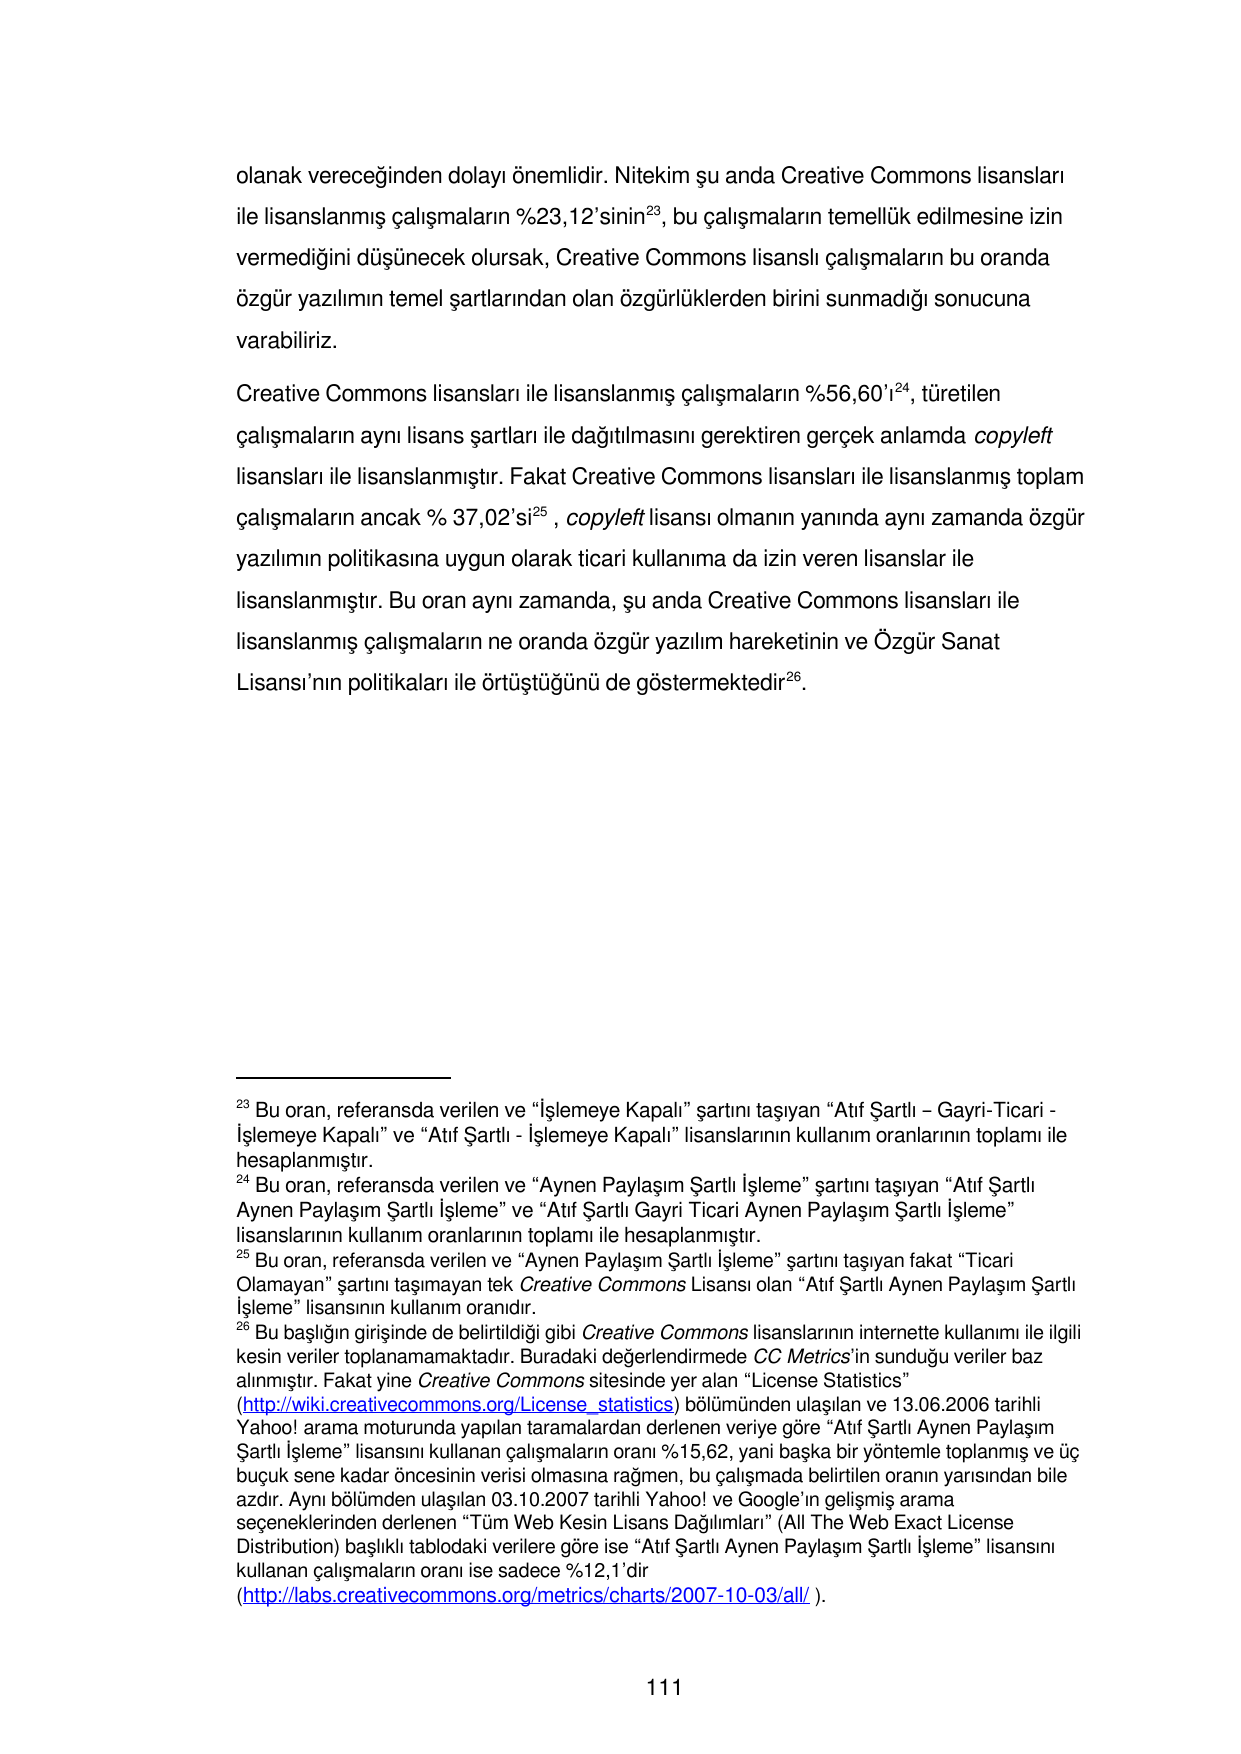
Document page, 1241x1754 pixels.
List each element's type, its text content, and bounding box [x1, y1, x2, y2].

text Bu oran, referansda verilen ve “Aynen Paylaşım Şartlı İşleme” şartını taşıyan “Atıf Şartlı Aynen Paylaşım Şartlı İşleme” ve “Atıf Şartlı Gayri Ticari Aynen Paylaşım Şartlı İşleme” lisanslarının kullanım oranlarının toplamı ile hesaplanmıştır. [236, 1171, 1093, 1246]
text Bu başlığın girişinde de belirtildiği gibi Creative Commons lisanslarının internette kullanımı ile ilgili kesin veriler toplanamamaktadır. Buradaki değerlendirmede CC Metrics’in sunduğu veriler baz alınmıştır. Fakat yine Creative Commons sitesinde yer alan “License Statistics” (http://wiki.creativecommons.org/License_statistics) bölümünden ulaşılan ve 13.06.2006 tarihli Yahoo! arama moturunda yapılan taramalardan derlenen veriye göre “Atıf Şartlı Aynen Paylaşım Şartlı İşleme” lisansını kullanan çalışmaların oranı %15,62, yani başka bir yöntemle toplanmış ve üç buçuk sene kadar öncesinin verisi olmasına rağmen, bu çalışmada belirtilen oranın yarısından bile azdır. Aynı bölümden ulaşılan 03.10.2007 tarihli Yahoo! ve Google’ın gelişmiş arama seçeneklerinden derlenen “Tüm Web Kesin Lisans Dağılımları” (All The Web Exact License Distribution) başlıklı tablodaki verilere göre ise “Atıf Şartlı Aynen Paylaşım Şartlı İşleme” lisansını kullanan çalışmaların oranı ise sadece %12,1’dir (http://labs.creativecommons.org/metrics/charts/2007-10-03/all/ ). [236, 1319, 1093, 1606]
text olanak vereceğinden dolayı önemlidir. Nitekim şu anda Creative Commons lisansları ile lisanslanmış çalışmaların %23,12’sinin, bu çalışmaların temellük edilmesine izin vermediğini düşünecek olursak, Creative Commons lisanslı çalışmaların bu oranda özgür yazılımın temel şartlarından olan özgürlüklerden birini sunmadığı sonucuna varabiliriz. [236, 160, 1093, 353]
text Bu oran, referansda verilen ve “İşlemeye Kapalı” şartını taşıyan “Atıf Şartlı – Gayri-Ticari - İşlemeye Kapalı” ve “Atıf Şartlı - İşlemeye Kapalı” lisanslarının kullanım oranlarının toplamı ile hesaplanmıştır. [236, 1096, 1093, 1171]
text Bu oran, referansda verilen ve “Aynen Paylaşım Şartlı İşleme” şartını taşıyan fakat “Ticari Olamayan” şartını taşımayan tek Creative Commons Lisansı olan “Atıf Şartlı Aynen Paylaşım Şartlı İşleme” lisansının kullanım oranıdır. [236, 1246, 1093, 1319]
text Creative Commons lisansları ile lisanslanmış çalışmaların %56,60’ı, türetilen çalışmaların aynı lisans şartları ile dağıtılmasını gerektiren gerçek anlamda copyleft lisansları ile lisanslanmıştır. Fakat Creative Commons lisansları ile lisanslanmış toplam çalışmaların ancak % 37,02’si , copyleft lisansı olmanın yanında aynı zamanda özgür yazılımın politikasına uygun olarak ticari kullanıma da izin veren lisanslar ile lisanslanmıştır. Bu oran aynı zamanda, şu anda Creative Commons lisansları ile lisanslanmış çalışmaların ne oranda özgür yazılım hareketinin ve Özgür Sanat Lisansı’nın politikaları ile örtüştüğünü de göstermektedir. [236, 379, 1093, 695]
